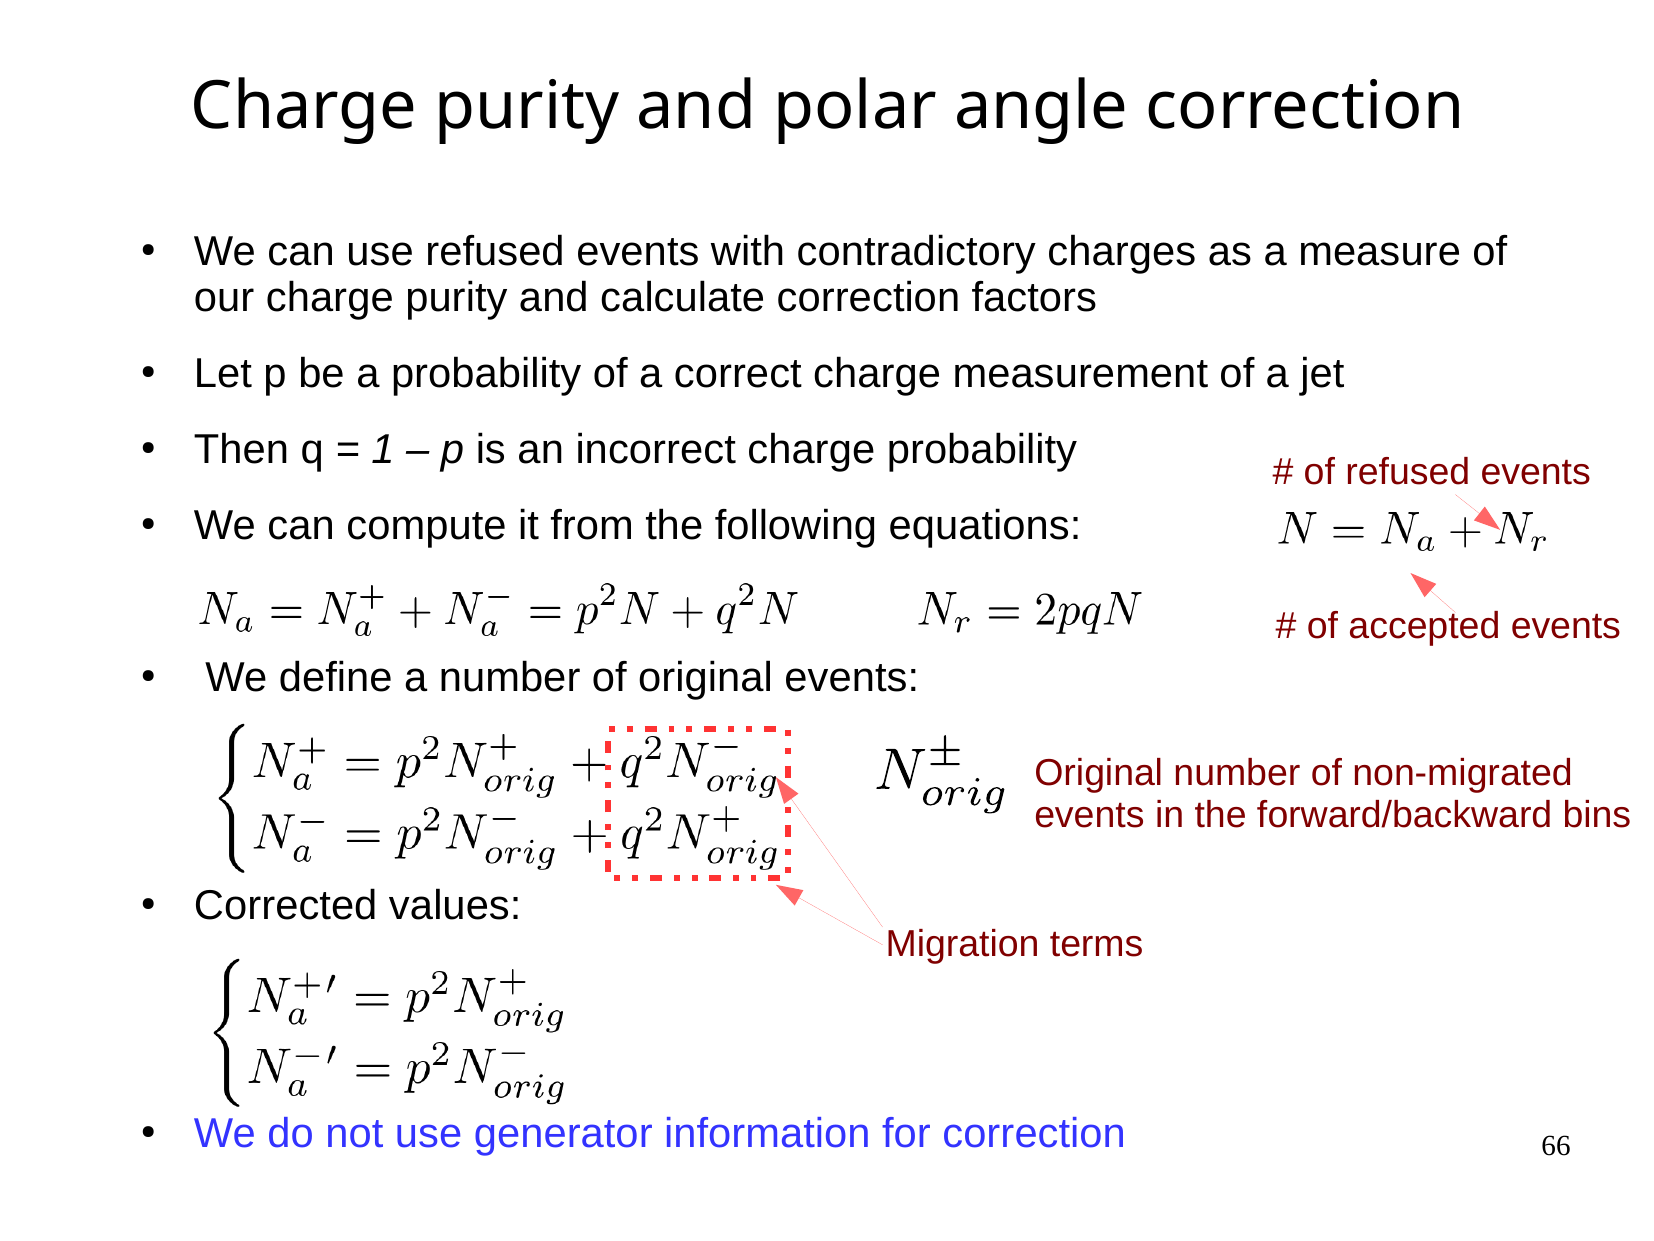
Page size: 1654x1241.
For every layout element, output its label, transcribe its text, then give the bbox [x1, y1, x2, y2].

title Charge purity and polar angle correction [85, 52, 1571, 153]
picture [918, 592, 1142, 634]
text_box [873, 734, 1007, 814]
picture [213, 958, 564, 1107]
text_box # of refused events [1257, 443, 1606, 501]
picture [199, 583, 798, 636]
picture [1278, 512, 1546, 551]
text_box Original number of non-migrated events in the forward/backward bins [1019, 744, 1647, 844]
text_box # of accepted events [1260, 597, 1636, 655]
text_box Migration terms [870, 914, 1159, 972]
list We can use refused events with contradictory charges as a measure of our charge purity and calculate correction factors Let p be a probability of a correct charge measurement of a jet Then q = 1 – p is an incorrect charge probability We can compute it from the following equations: We define a number of original events: Corrected values: We do not use generator information for correction [123, 227, 1568, 1216]
